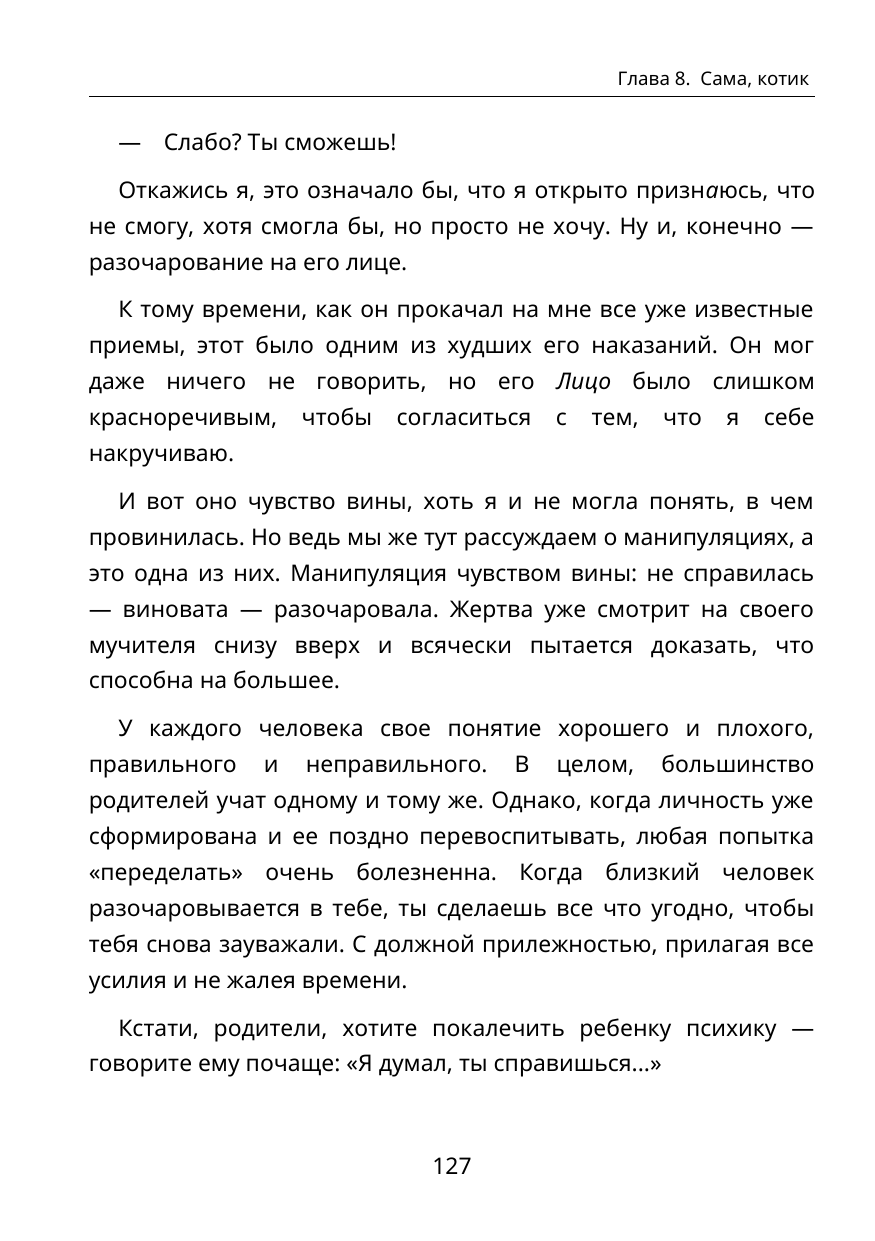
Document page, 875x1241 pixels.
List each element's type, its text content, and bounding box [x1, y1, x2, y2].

text У каждого человека свое понятие хорошего и плохого, правильного и неправильного. В целом, большинство родителей учат одному и тому же. Однако, когда личность уже сформирована и ее поздно перевоспитывать, любая попытка «переделать» очень болезненна. Когда близкий человек разочаровывается в тебе, ты сделаешь все что угодно, чтобы тебя снова зауважали. С должной прилежностью, прилагая все усилия и не жалея времени. [88, 712, 815, 995]
text Откажись я, это означало бы, что я открыто признаюсь, что не смогу, хотя смогла бы, но просто не хочу. Ну и, конечно — разочарование на его лице. [88, 174, 815, 277]
text И вот оно чувство вины, хоть я и не могла понять, в чем провинилась. Но ведь мы же тут рассуждаем о манипуляциях, а это одна из них. Манипуляция чувством вины: не справилась — виновата — разочаровала. Жертва уже смотрит на своего мучителя снизу вверх и всячески пытается доказать, что способна на большее. [88, 485, 815, 696]
text Кстати, родители, хотите покалечить ребенку психику — говорите ему почаще: «Я думал, ты справишься...» [88, 1011, 815, 1079]
list Слабо? Ты сможешь! [88, 126, 815, 157]
text К тому времени, как он прокачал на мне все уже известные приемы, этот было одним из худших его наказаний. Он мог даже ничего не говорить, но его Лицо было слишком красноречивым, чтобы согласиться с тем, что я себе накручиваю. [88, 293, 815, 468]
